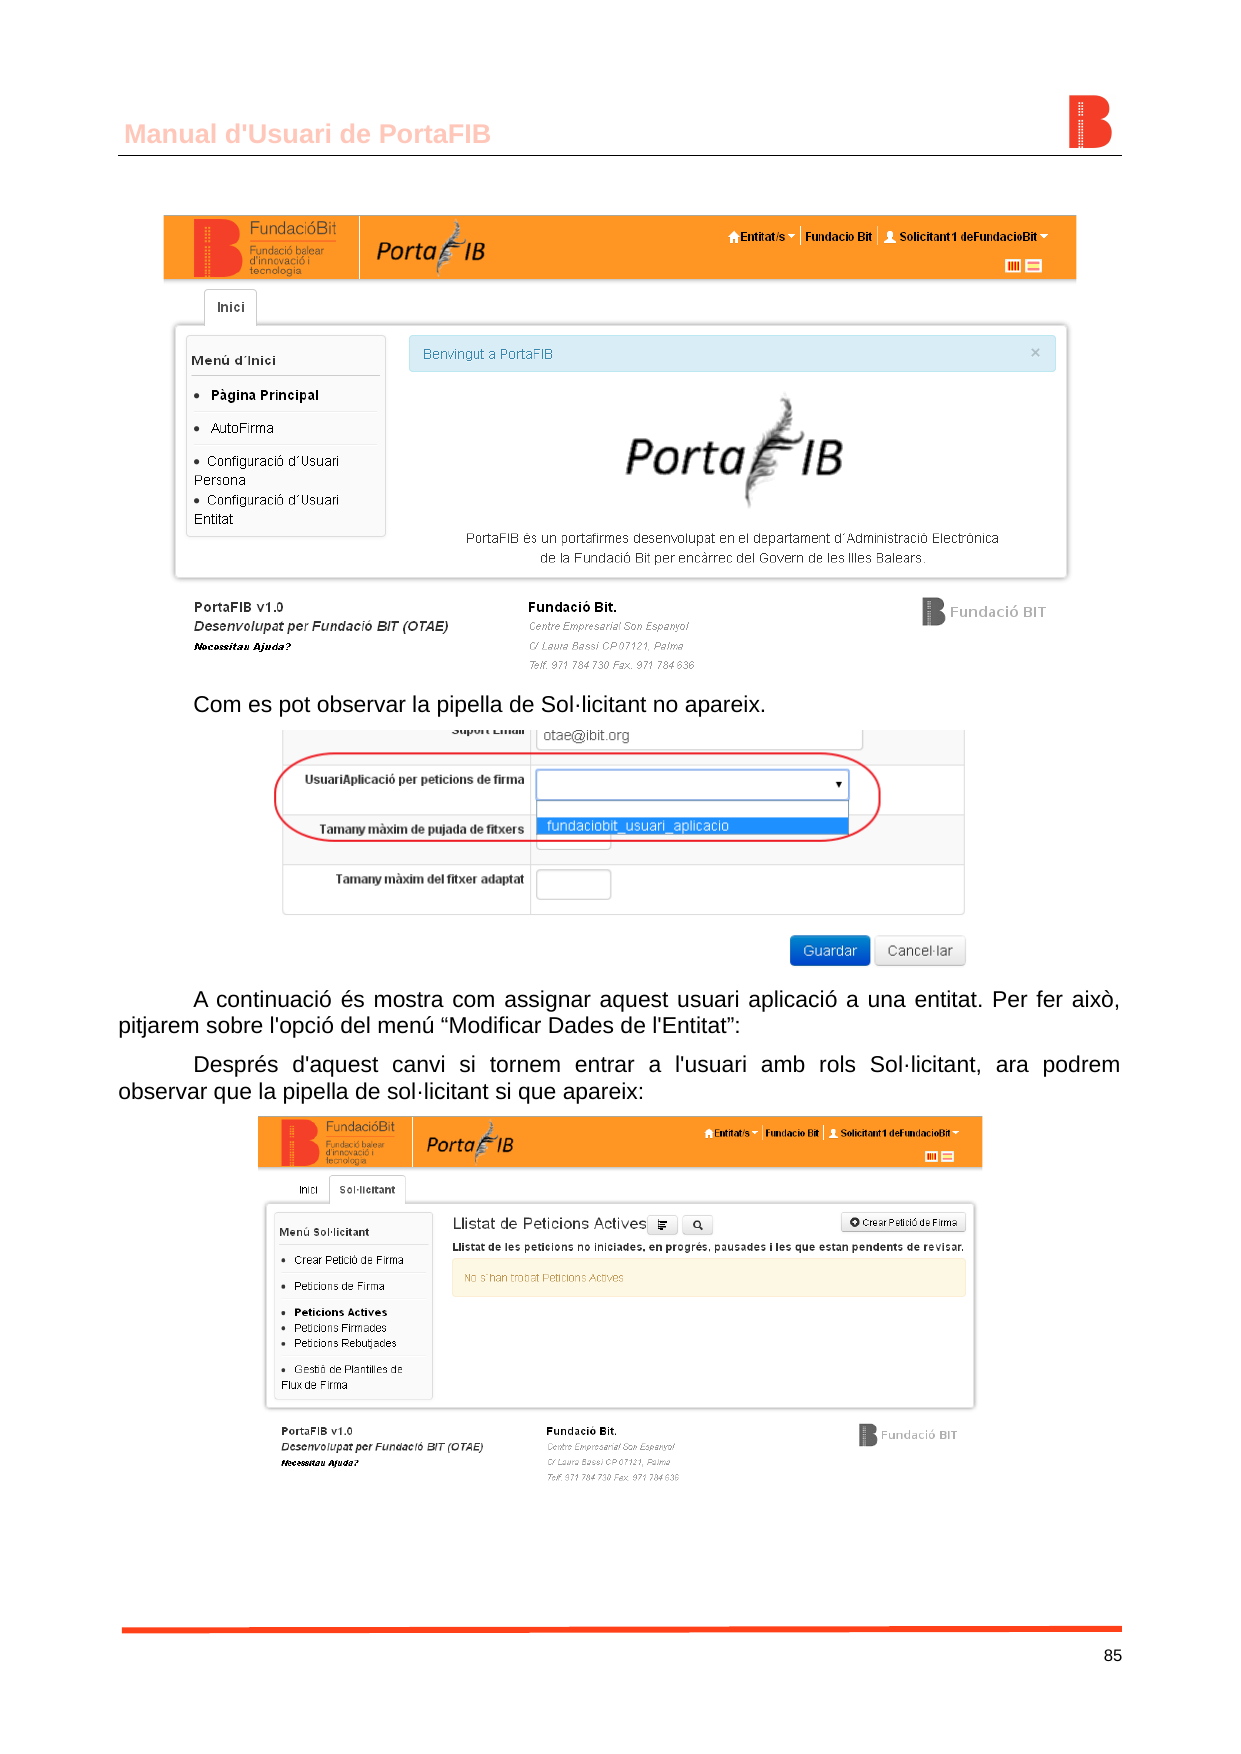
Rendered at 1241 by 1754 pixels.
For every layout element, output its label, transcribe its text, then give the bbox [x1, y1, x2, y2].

picture [163, 215, 1077, 679]
text Com es pot observar la pipella de Sol·licitant no apareix. [118, 691, 1122, 718]
text Després d'aquest canvi si tornem entrar a l'usuari amb rols Sol·licitant, ara podrem observar que la pipella de sol·licitant si que apareix: [118, 1051, 1122, 1104]
picture [265, 730, 975, 974]
text A continuació és mostra com assignar aquest usuari aplicació a una entitat. Per fer això, pitjarem sobre l'opció del menú “Modificar Dades de l'Entitat”: [118, 986, 1122, 1039]
picture [258, 1116, 983, 1511]
picture [1063, 94, 1117, 150]
